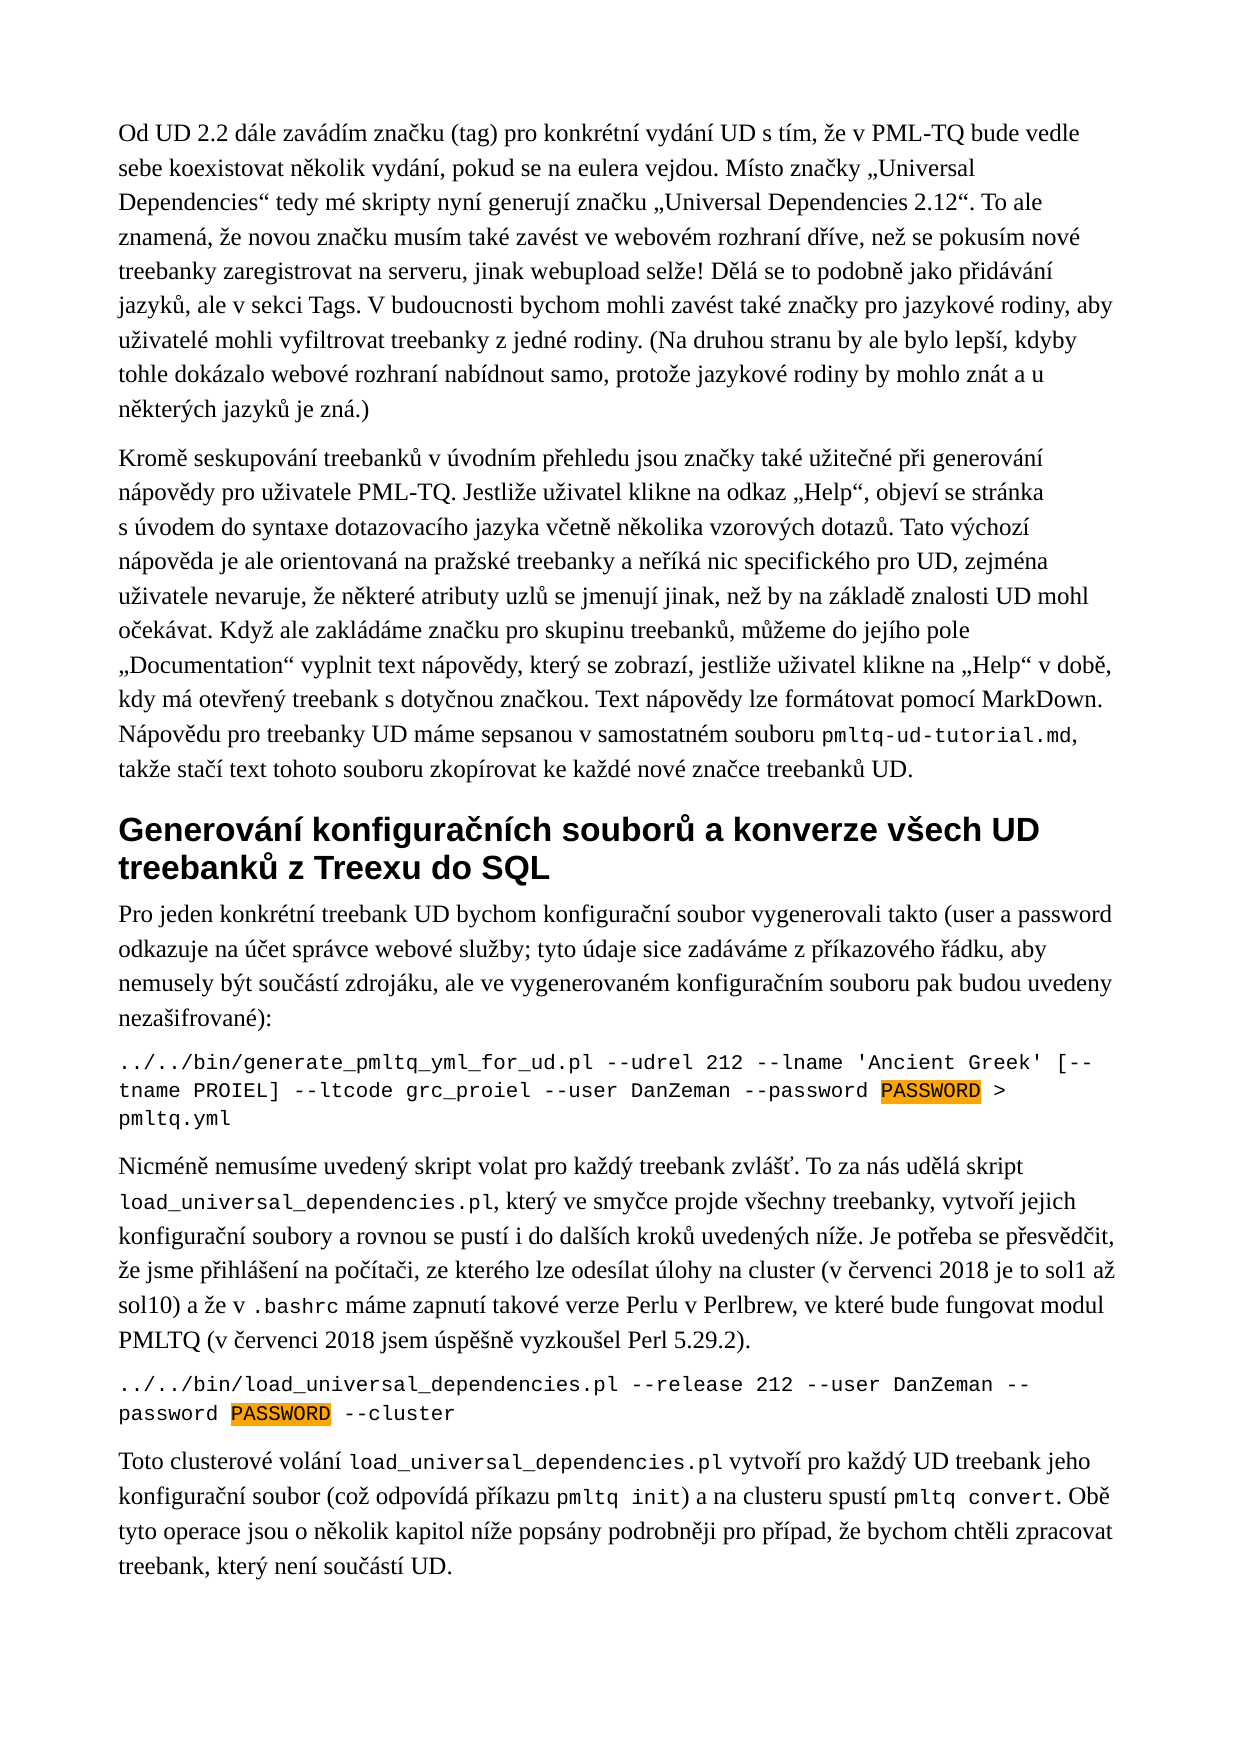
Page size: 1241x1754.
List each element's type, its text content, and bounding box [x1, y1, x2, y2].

text Pro jeden konkrétní treebank UD bychom konfigurační soubor vygenerovali takto (user a password odkazuje na účet správce webové služby; tyto údaje sice zadáváme z příkazového řádku, aby nemusely být součástí zdrojáku, ale ve vygenerovaném konfiguračním souboru pak budou uvedeny nezašifrované): [118, 899, 1122, 1031]
text Nicméně nemusíme uvedený skript volat pro každý treebank zvlášť. To za nás udělá skript load_universal_dependencies.pl, který ve smyčce projde všechny treebanky, vytvoří jejich konfigurační soubory a rovnou se pustí i do dalších kroků uvedených níže. Je potřeba se přesvědčit, že jsme přihlášení na počítači, ze kterého lze odesílat úlohy na cluster (v červenci 2018 je to sol1 až sol10) a že v .bashrc máme zapnutí takové verze Perlu v Perlbrew, ve které bude fungovat modul PMLTQ (v červenci 2018 jsem úspěšně vyzkoušel Perl 5.29.2). [118, 1151, 1122, 1354]
text ../../bin/load_universal_dependencies.pl --release 212 --user DanZeman --password PASSWORD --cluster [118, 1374, 1122, 1426]
text Kromě seskupování treebanků v úvodním přehledu jsou značky také užitečné při generování nápovědy pro uživatele PML-TQ. Jestliže uživatel klikne na odkaz „Help“, objeví se stránka s úvodem do syntaxe dotazovacího jazyka včetně několika vzorových dotazů. Tato výchozí nápověda je ale orientovaná na pražské treebanky a neříká nic specifického pro UD, zejména uživatele nevaruje, že některé atributy uzlů se jmenují jinak, než by na základě znalosti UD mohl očekávat. Když ale zakládáme značku pro skupinu treebanků, můžeme do jejího pole „Documentation“ vyplnit text nápovědy, který se zobrazí, jestliže uživatel klikne na „Help“ v době, kdy má otevřený treebank s dotyčnou značkou. Text nápovědy lze formátovat pomocí MarkDown. Nápovědu pro treebanky UD máme sepsanou v samostatném souboru pmltq-ud-tutorial.md, takže stačí text tohoto souboru zkopírovat ke každé nové značce treebanků UD. [118, 443, 1122, 783]
text Toto clusterové volání load_universal_dependencies.pl vytvoří pro každý UD treebank jeho konfigurační soubor (což odpovídá příkazu pmltq init) a na clusteru spustí pmltq convert. Obě tyto operace jsou o několik kapitol níže popsány podrobněji pro případ, že bychom chtěli zpracovat treebank, který není součástí UD. [118, 1446, 1122, 1579]
text Od UD 2.2 dále zavádím značku (tag) pro konkrétní vydání UD s tím, že v PML-TQ bude vedle sebe koexistovat několik vydání, pokud se na eulera vejdou. Místo značky „Universal Dependencies“ tedy mé skripty nyní generují značku „Universal Dependencies 2.12“. To ale znamená, že novou značku musím také zavést ve webovém rozhraní dříve, než se pokusím nové treebanky zaregistrovat na serveru, jinak webupload selže! Dělá se to podobně jako přidávání jazyků, ale v sekci Tags. V budoucnosti bychom mohli zavést také značky pro jazykové rodiny, aby uživatelé mohli vyfiltrovat treebanky z jedné rodiny. (Na druhou stranu by ale bylo lepší, kdyby tohle dokázalo webové rozhraní nabídnout samo, protože jazykové rodiny by mohlo znát a u některých jazyků je zná.) [118, 118, 1122, 423]
text ../../bin/generate_pmltq_yml_for_ud.pl --udrel 212 --lname 'Ancient Greek' [--tname PROIEL] --ltcode grc_proiel --user DanZeman --password PASSWORD > pmltq.yml [118, 1052, 1122, 1132]
subtitle Generování konfiguračních souborů a konverze všech UD treebanků z Treexu do SQL [118, 809, 1122, 887]
